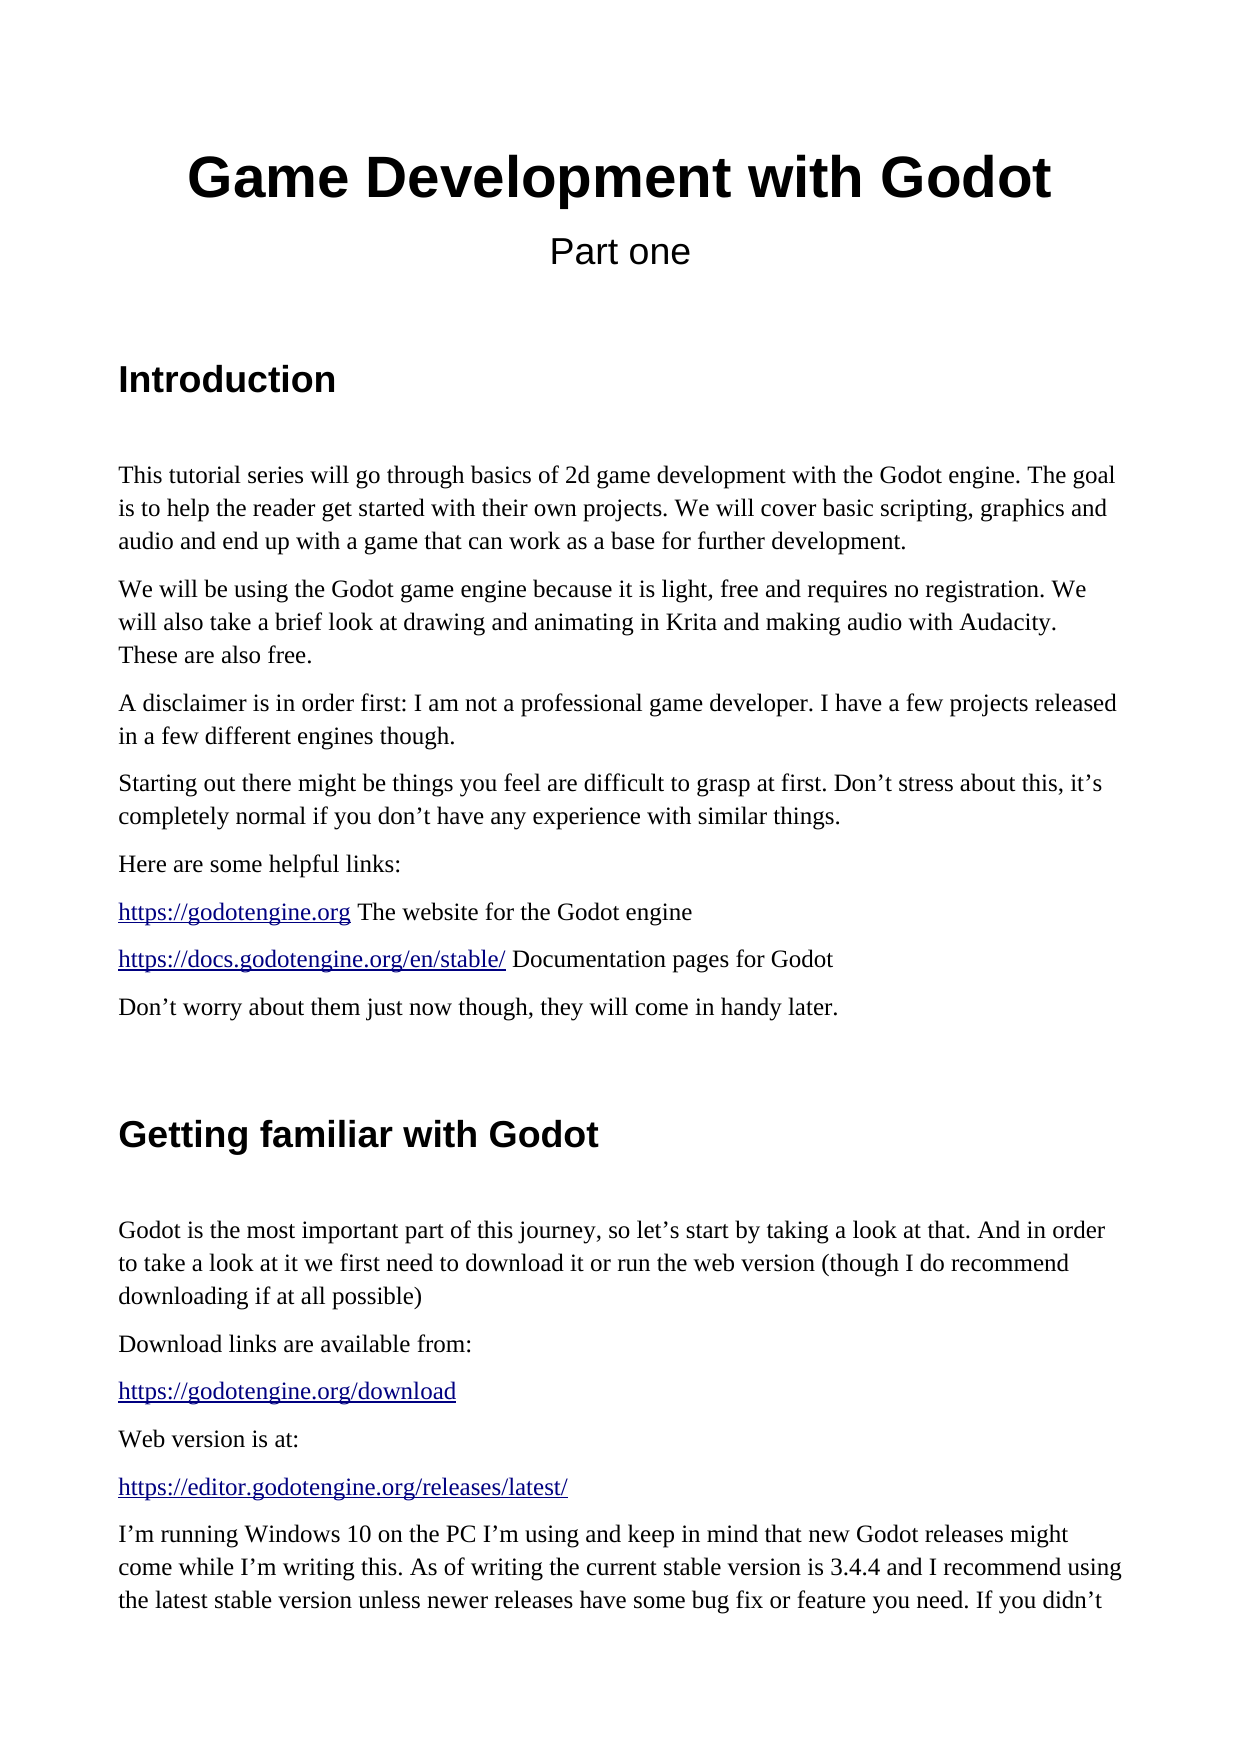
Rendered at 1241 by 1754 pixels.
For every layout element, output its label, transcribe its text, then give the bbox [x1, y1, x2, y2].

subtitle Introduction [118, 357, 1122, 400]
text A disclaimer is in order first: I am not a professional game developer. I have a few projects released in a few different engines though. [118, 688, 1122, 749]
subtitle Getting familiar with Godot [118, 1112, 1122, 1155]
text Download links are available from: [118, 1329, 1122, 1358]
text We will be using the Godot game engine because it is light, free and requires no registration. We will also take a brief look at drawing and animating in Krita and making audio with Audacity. These are also free. [118, 574, 1122, 669]
text This tutorial series will go through basics of 2d game development with the Godot engine. The goal is to help the reader get started with their own projects. We will cover basic scripting, graphics and audio and end up with a game that can work as a base for further development. [118, 460, 1122, 555]
text Don’t worry about them just now though, they will come in handy later. [118, 992, 1122, 1021]
subtitle Part one [118, 229, 1122, 272]
text https://godotengine.org The website for the Godot engine [118, 897, 1122, 925]
text Web version is at: [118, 1424, 1122, 1453]
title Game Development with Godot [118, 143, 1122, 210]
text https://editor.godotengine.org/releases/latest/ [118, 1472, 1122, 1500]
text https://godotengine.org/download [118, 1376, 1122, 1405]
text Here are some helpful links: [118, 849, 1122, 878]
text Godot is the most important part of this journey, so let’s start by taking a look at that. And in order to take a look at it we first need to download it or run the web version (though I do recommend downloading if at all possible) [118, 1215, 1122, 1310]
text https://docs.godotengine.org/en/stable/ Documentation pages for Godot [118, 944, 1122, 973]
text Starting out there might be things you feel are difficult to grasp at first. Don’t stress about this, it’s completely normal if you don’t have any experience with similar things. [118, 768, 1122, 830]
text I’m running Windows 10 on the PC I’m using and keep in mind that new Godot releases might come while I’m writing this. As of writing the current stable version is 3.4.4 and I recommend using the latest stable version unless newer releases have some bug fix or feature you need. If you didn’t [118, 1519, 1122, 1614]
